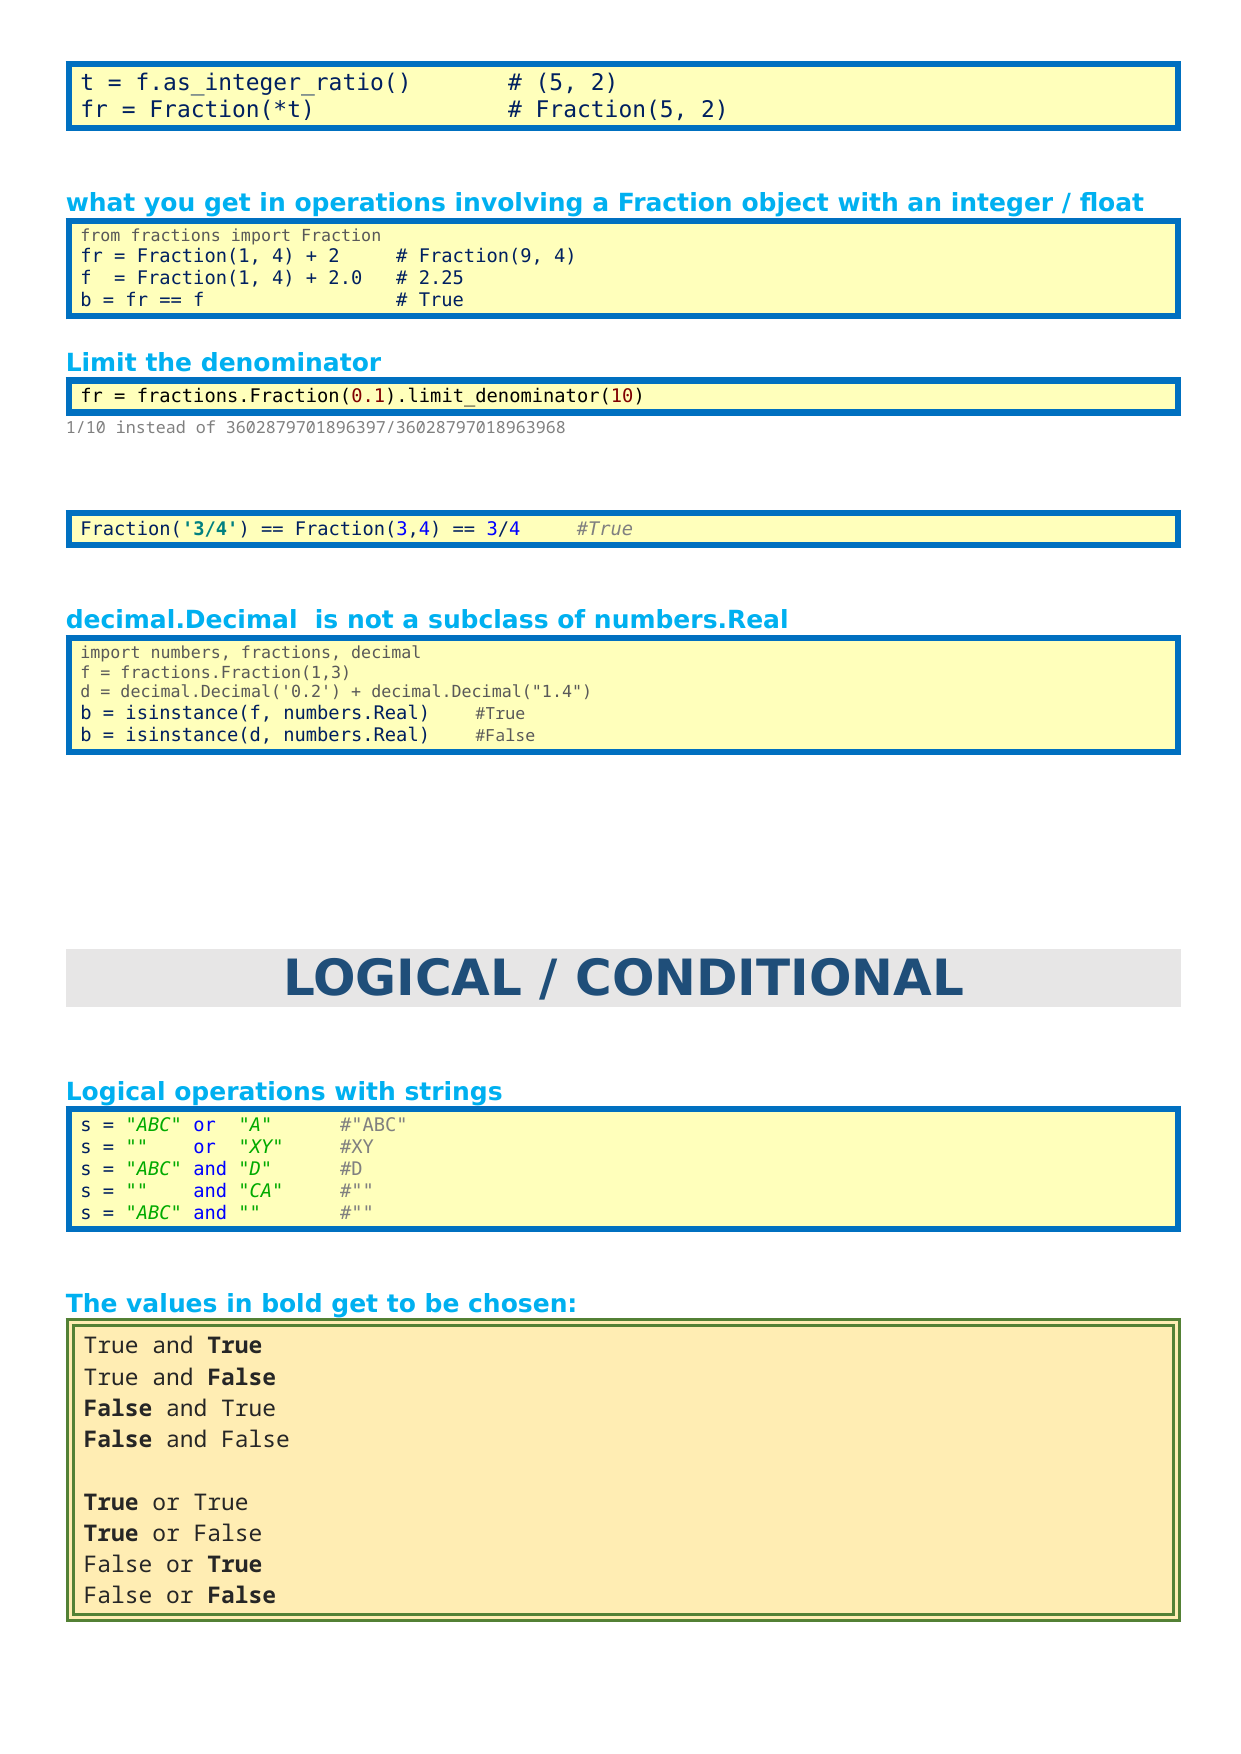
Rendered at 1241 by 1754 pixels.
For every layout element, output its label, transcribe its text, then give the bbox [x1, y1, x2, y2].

title Logical operations with strings [66, 1077, 1181, 1106]
text False and True [75, 1380, 1172, 1412]
text from fractions import Fraction [72, 224, 1175, 237]
text True and False [75, 1349, 1172, 1380]
title what you get in operations involving a Fraction object with an integer / float [66, 188, 1181, 218]
text s = "ABC" or "A" #"ABC" [72, 1112, 1175, 1128]
text False and False [75, 1412, 1172, 1443]
text b = isinstance(d, numbers.Real) #False [72, 716, 1175, 749]
text s = "" or "XY" #XY [72, 1128, 1175, 1149]
text s = "ABC" and "D" #D [72, 1149, 1175, 1171]
text f = Fraction(1, 4) + 2.0 # 2.25 [72, 259, 1175, 281]
title The values in bold get to be chosen: [66, 1289, 1181, 1318]
text t = f.as_integer_ratio() # (5, 2) [72, 67, 1175, 88]
text d = decimal.Decimal('0.2') + decimal.Decimal("1.4") [72, 674, 1175, 693]
text True or True [75, 1474, 1172, 1505]
title decimal.Decimal is not a subclass of numbers.Real [66, 606, 1181, 635]
text False or True [75, 1537, 1172, 1568]
text fr = fractions.Fraction(0.1).limit_denominator(10) [72, 384, 1175, 409]
text s = "" and "CA" #"" [72, 1171, 1175, 1193]
title Limit the denominator [66, 348, 1181, 377]
text f = fractions.Fraction(1,3) [72, 654, 1175, 674]
text s = "ABC" and "" #"" [72, 1193, 1175, 1226]
text True or False [75, 1505, 1172, 1537]
text fr = Fraction(*t) # Fraction(5, 2) [72, 88, 1175, 125]
text b = isinstance(f, numbers.Real) #True [72, 693, 1175, 716]
text False or False [69, 1568, 1178, 1619]
text True and True [69, 1321, 1178, 1349]
text import numbers, fractions, decimal [72, 641, 1175, 654]
text fr = Fraction(1, 4) + 2 # Fraction(9, 4) [72, 237, 1175, 259]
subtitle LOGICAL / CONDITIONAL [66, 949, 1181, 1007]
text Fraction('3/4') == Fraction(3,4) == 3/4 #True [72, 516, 1175, 542]
text b = fr == f # True [72, 281, 1175, 313]
text 1/10 instead of 3602879701896397/36028797018963968 [66, 416, 1181, 438]
